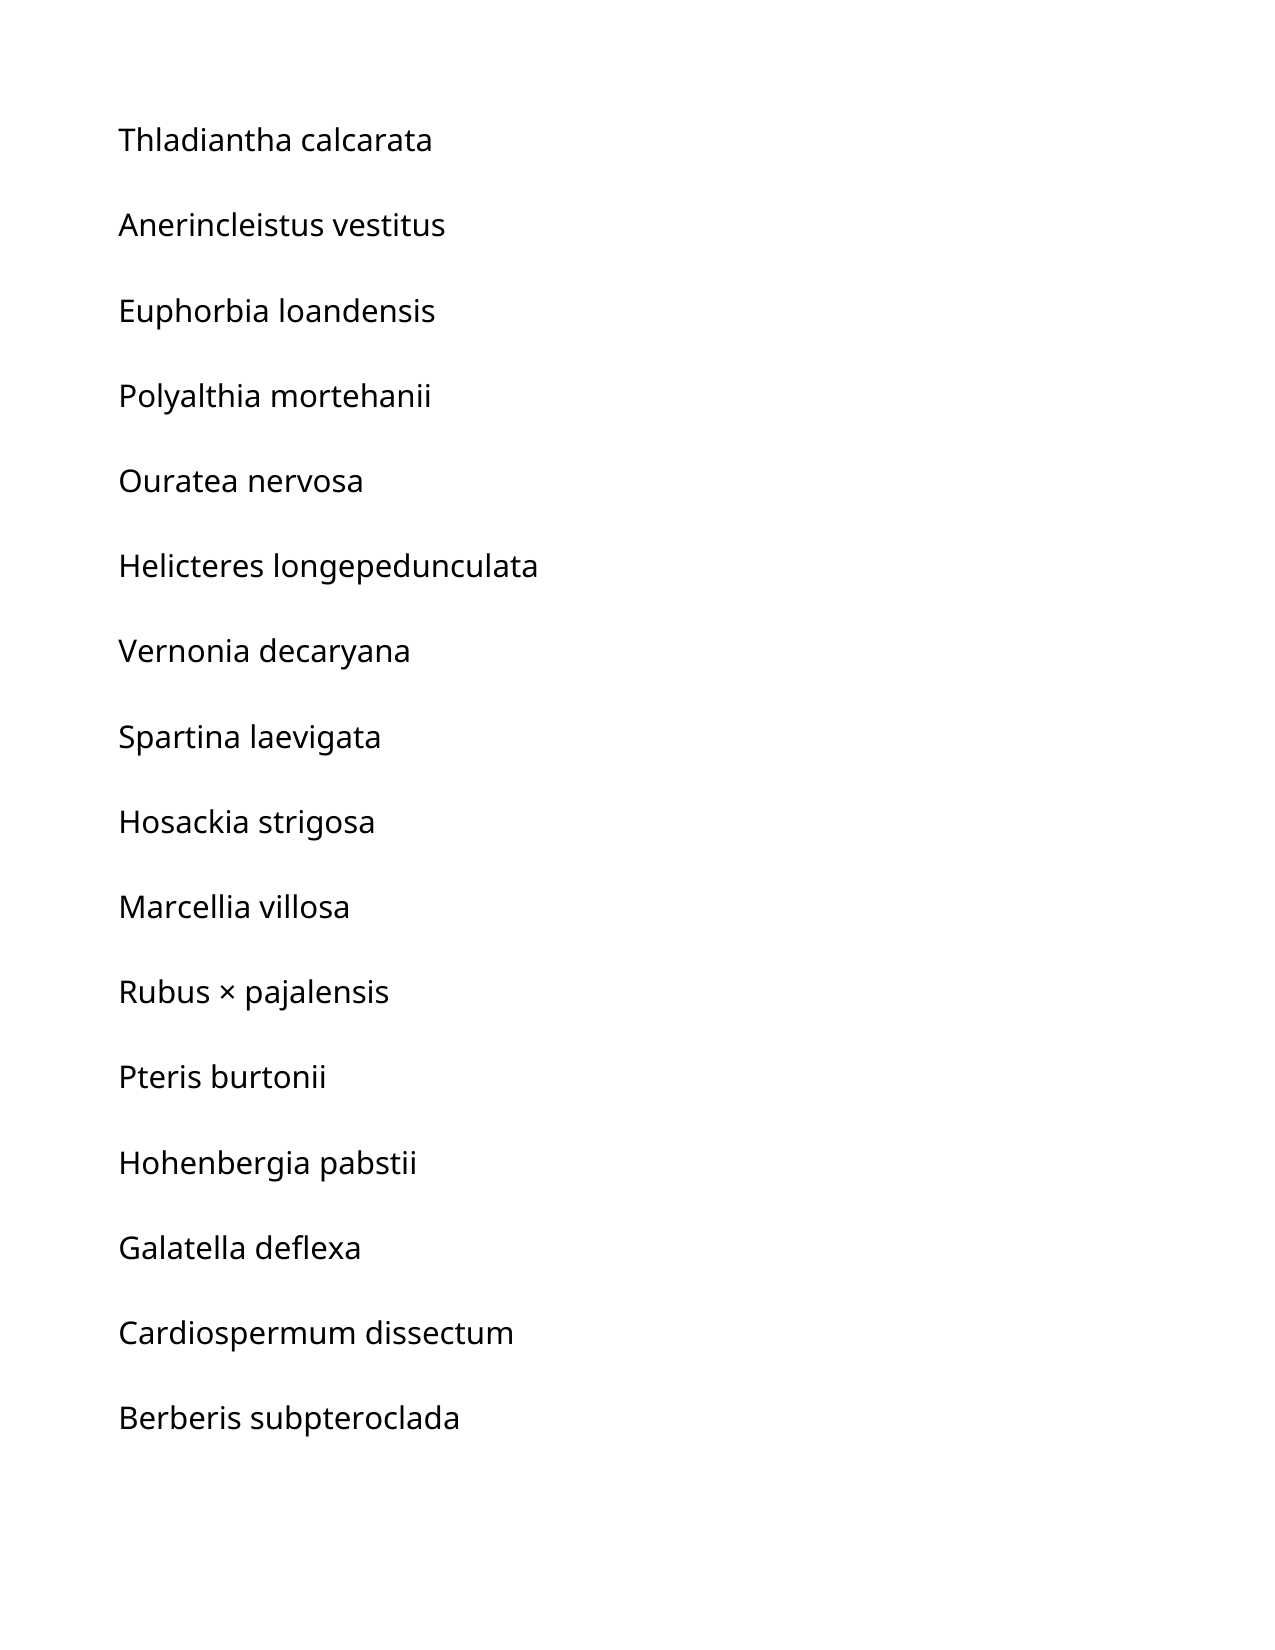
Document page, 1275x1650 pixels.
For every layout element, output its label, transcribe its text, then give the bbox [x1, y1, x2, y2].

text Berberis subpteroclada [118, 1396, 1157, 1481]
text Galatella deflexa [118, 1226, 1157, 1311]
text Vernonia decaryana [118, 629, 1157, 714]
text Marcellia villosa [118, 885, 1157, 970]
text Polyalthia mortehanii [118, 374, 1157, 459]
text Euphorbia loandensis [118, 288, 1157, 374]
text Cardiospermum dissectum [118, 1311, 1157, 1396]
text Spartina laevigata [118, 714, 1157, 800]
text Pteris burtonii [118, 1055, 1157, 1141]
text Anerincleistus vestitus [118, 203, 1157, 288]
text Hohenbergia pabstii [118, 1141, 1157, 1226]
text Helicteres longepedunculata [118, 544, 1157, 629]
text Ouratea nervosa [118, 459, 1157, 544]
text Hosackia strigosa [118, 800, 1157, 885]
text Rubus × pajalensis [118, 970, 1157, 1055]
text Thladiantha calcarata [118, 118, 1157, 203]
